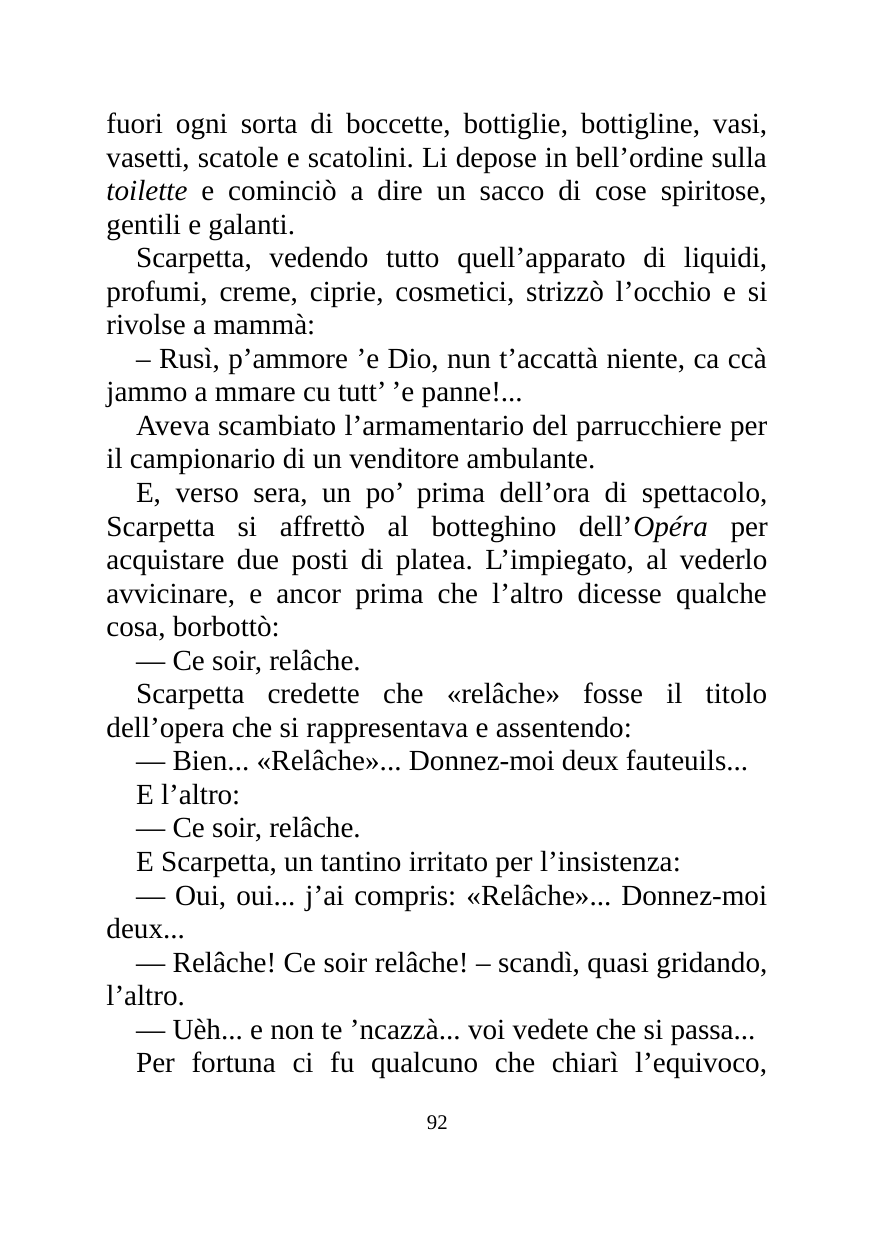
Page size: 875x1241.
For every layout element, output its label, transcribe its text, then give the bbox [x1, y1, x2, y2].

text Scarpetta credette che «relâche» fosse il titolo dell’opera che si rappresentava e assentendo: [106, 676, 768, 743]
text — Bien... «Relâche»... Donnez-moi deux fauteuils... [106, 743, 768, 777]
text Per fortuna ci fu qualcuno che chiarì l’equivoco, [106, 1045, 768, 1079]
text — Ce soir, relâche. [106, 811, 768, 844]
text Aveva scambiato l’armamentario del parrucchiere per il campionario di un venditore ambulante. [106, 408, 768, 475]
text — Ce soir, relâche. [106, 643, 768, 676]
text E l’altro: [106, 777, 768, 811]
text — Relâche! Ce soir relâche! – scandì, quasi gridando, l’altro. [106, 945, 768, 1012]
text E Scarpetta, un tantino irritato per l’insistenza: [106, 844, 768, 878]
text – Rusì, p’ammore ’e Dio, nun t’accattà niente, ca ccà jammo a mmare cu tutt’ ’e panne!... [106, 341, 768, 408]
text Scarpetta, vedendo tutto quell’apparato di liquidi, profumi, creme, ciprie, cosmetici, strizzò l’occhio e si rivolse a mammà: [106, 240, 768, 341]
text E, verso sera, un po’ prima dell’ora di spettacolo, Scarpetta si affrettò al botteghino dell’Opéra per acquistare due posti di platea. L’impiegato, al vederlo avvicinare, e ancor prima che l’altro dicesse qualche cosa, borbottò: [106, 475, 768, 643]
text fuori ogni sorta di boccette, bottiglie, bottigline, vasi, vasetti, scatole e scatolini. Li depose in bell’ordine sulla toilette e cominciò a dire un sacco di cose spiritose, gentili e galanti. [106, 106, 768, 240]
text — Oui, oui... j’ai compris: «Relâche»... Donnez-moi deux... [106, 878, 768, 945]
text — Uèh... e non te ’ncazzà... voi vedete che si passa... [106, 1012, 768, 1045]
